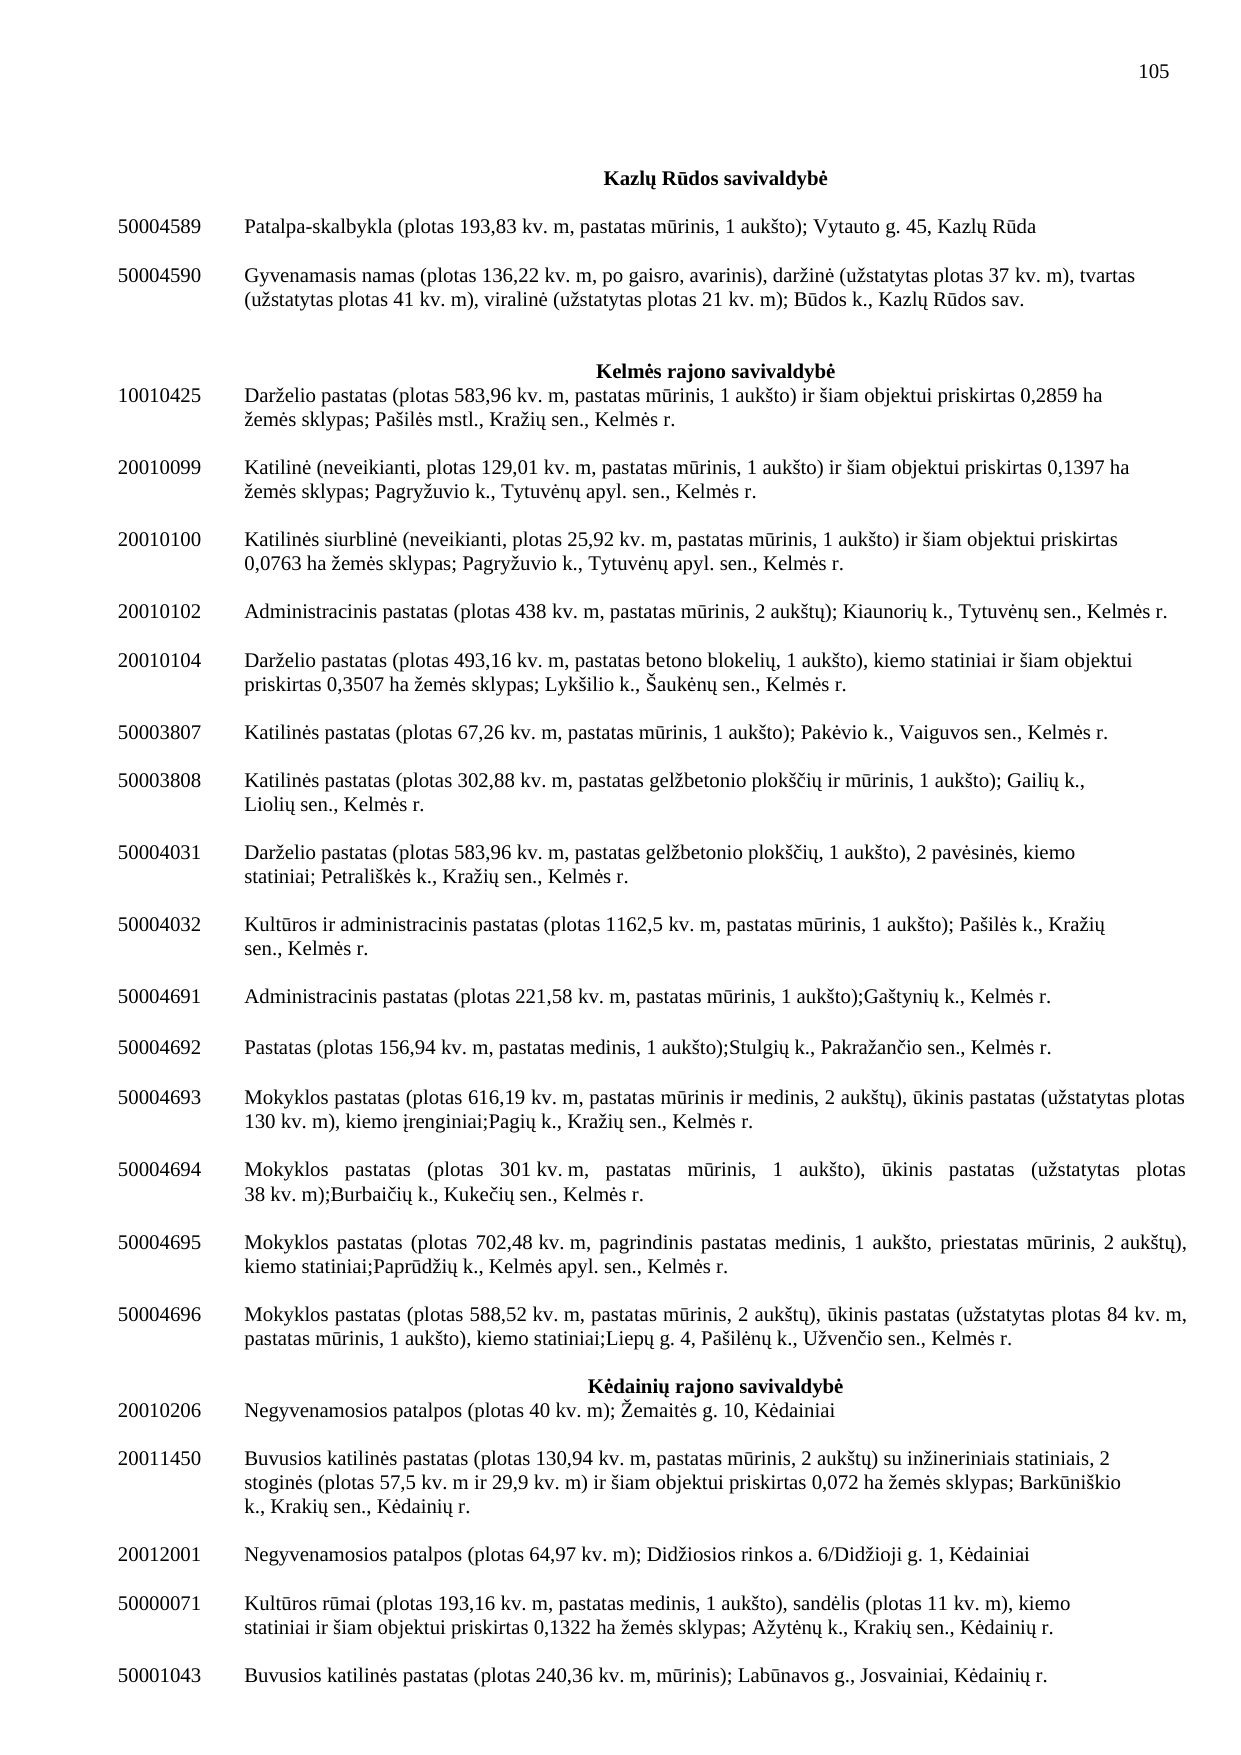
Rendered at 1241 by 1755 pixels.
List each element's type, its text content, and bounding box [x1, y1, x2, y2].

table_cell Kultūros rūmai (plotas 193,16 kv. m, pastatas medinis, 1 aukšto), sandėlis (plotas 11 kv. m), kiemo statiniai ir šiam objektui priskirtas 0,1322 ha žemės sklypas; Ažytėnų k., Krakių sen., Kėdainių r. [233, 1591, 1148, 1639]
table_cell [1198, 190, 1240, 214]
table_cell 50000071 [101, 1591, 233, 1639]
table_cell [1198, 1566, 1240, 1591]
table_cell [101, 1350, 1198, 1374]
table_cell [1148, 840, 1163, 888]
table_cell [1198, 960, 1240, 984]
table_cell [1198, 503, 1240, 527]
table_cell [1163, 720, 1178, 744]
table_cell [1163, 263, 1178, 311]
table_cell [1193, 455, 1198, 503]
table_cell [101, 359, 233, 383]
table_cell [1198, 1639, 1240, 1663]
table_cell 50004696 [101, 1302, 233, 1350]
table_cell 20010102 [101, 599, 233, 623]
table_cell Negyvenamosios patalpos (plotas 64,97 kv. m); Didžiosios rinkos a. 6/Didžioji g. 1, Kėdainiai [233, 1543, 1148, 1566]
table_cell [1198, 1302, 1240, 1350]
table_cell [1198, 1061, 1240, 1085]
table_cell [1178, 1446, 1192, 1518]
table_cell Darželio pastatas (plotas 493,16 kv. m, pastatas betono blokelių, 1 aukšto), kiemo statiniai ir šiam objektui priskirtas 0,3507 ha žemės sklypas; Lykšilio k., Šaukėnų sen., Kelmės r. [233, 648, 1148, 696]
table_cell [1163, 383, 1178, 431]
table_cell Kazlų Rūdos savivaldybė [233, 166, 1198, 190]
table_cell [1198, 1663, 1240, 1687]
table_cell [1193, 599, 1198, 623]
table_cell 50004693 [101, 1085, 233, 1133]
table_cell [1198, 1133, 1240, 1157]
table_cell [1193, 383, 1198, 431]
table_cell [101, 431, 1198, 455]
table_cell [1148, 1543, 1163, 1566]
table_cell [1198, 624, 1240, 647]
table_cell [1148, 720, 1163, 744]
table_cell [101, 1422, 1198, 1446]
table_cell 50003808 [101, 768, 233, 816]
table_cell [1178, 527, 1192, 575]
table_cell [1163, 1591, 1178, 1639]
table_cell [101, 816, 1198, 840]
table_cell [1198, 1591, 1240, 1639]
table_cell [101, 1374, 233, 1398]
table_cell [1198, 1350, 1240, 1374]
table_cell [1198, 696, 1240, 720]
table_cell [1198, 431, 1240, 455]
table_cell [1198, 816, 1240, 840]
table_cell Gyvenamasis namas (plotas 136,22 kv. m, po gaisro, avarinis), daržinė (užstatytas plotas 37 kv. m), tvartas (užstatytas plotas 41 kv. m), viralinė (užstatytas plotas 21 kv. m); Būdos k., Kazlų Rūdos sav. [233, 263, 1148, 311]
table_cell [1178, 648, 1192, 696]
table_cell Kultūros ir administracinis pastatas (plotas 1162,5 kv. m, pastatas mūrinis, 1 aukšto); Pašilės k., Kražių sen., Kelmės r. [233, 912, 1148, 960]
table_cell [1198, 118, 1240, 142]
table_cell [1163, 527, 1178, 575]
table_cell [1198, 455, 1240, 503]
table_cell [1198, 383, 1240, 431]
table_cell Darželio pastatas (plotas 583,96 kv. m, pastatas mūrinis, 1 aukšto) ir šiam objektui priskirtas 0,2859 ha žemės sklypas; Pašilės mstl., Kražių sen., Kelmės r. [233, 383, 1148, 431]
table_cell [1163, 214, 1178, 238]
table_cell Kėdainių rajono savivaldybė [233, 1374, 1198, 1398]
table_cell [1178, 1591, 1192, 1639]
table_cell [101, 142, 1198, 166]
table_cell [1193, 1446, 1198, 1518]
table_cell [1148, 1446, 1163, 1518]
table_cell Katilinės pastatas (plotas 302,88 kv. m, pastatas gelžbetonio plokščių ir mūrinis, 1 aukšto); Gailių k., Liolių sen., Kelmės r. [233, 768, 1148, 816]
table_cell [101, 1011, 1198, 1035]
table_cell 50004692 [101, 1035, 233, 1061]
table_cell [1163, 455, 1178, 503]
table_cell [101, 311, 1198, 335]
table_cell [1148, 1398, 1163, 1422]
table_cell [101, 624, 1198, 647]
table_cell [101, 166, 233, 190]
table_cell 50004590 [101, 263, 233, 311]
table_cell [101, 1206, 1198, 1229]
table_cell [101, 1133, 1198, 1157]
table_cell 50004694 [101, 1158, 233, 1206]
table_cell [1193, 912, 1198, 960]
table_cell Katilinė (neveikianti, plotas 129,01 kv. m, pastatas mūrinis, 1 aukšto) ir šiam objektui priskirtas 0,1397 ha žemės sklypas; Pagryžuvio k., Tytuvėnų apyl. sen., Kelmės r. [233, 455, 1148, 503]
table_cell [1198, 744, 1240, 768]
table_cell Mokyklos pastatas (plotas 301 kv. m, pastatas mūrinis, 1 aukšto), ūkinis pastatas (užstatytas plotas 38 kv. m);Burbaičių k., Kukečių sen., Kelmės r. [233, 1158, 1198, 1206]
table_cell [1163, 1398, 1178, 1422]
table_cell [101, 744, 1198, 768]
table_cell [101, 1278, 1198, 1302]
table_cell [1163, 840, 1178, 888]
table_cell 20010100 [101, 527, 233, 575]
table_cell 20011450 [101, 1446, 233, 1518]
table_cell [1198, 1543, 1240, 1566]
table_cell [101, 888, 1198, 912]
table_cell [1163, 1543, 1178, 1566]
table_cell 50001043 [101, 1663, 233, 1687]
table_cell [1163, 912, 1178, 960]
table_cell Patalpa-skalbykla (plotas 193,83 kv. m, pastatas mūrinis, 1 aukšto); Vytauto g. 45, Kazlų Rūda [233, 214, 1148, 238]
table_cell [1198, 1398, 1240, 1422]
table_cell [1163, 1663, 1178, 1687]
table_cell 20010104 [101, 648, 233, 696]
table_cell [1178, 912, 1192, 960]
table_cell [1148, 455, 1163, 503]
table_cell [101, 1061, 1198, 1085]
table_cell Mokyklos pastatas (plotas 588,52 kv. m, pastatas mūrinis, 2 aukštų), ūkinis pastatas (užstatytas plotas 84 kv. m, pastatas mūrinis, 1 aukšto), kiemo statiniai;Liepų g. 4, Pašilėnų k., Užvenčio sen., Kelmės r. [233, 1302, 1198, 1350]
table_cell [1193, 1663, 1198, 1687]
table_cell [1198, 1422, 1240, 1446]
table_cell [101, 1518, 1198, 1542]
table_cell [1198, 166, 1240, 190]
table_cell [1178, 1398, 1192, 1422]
table_cell [1198, 912, 1240, 960]
table_cell [1198, 575, 1240, 599]
table_cell [1198, 1035, 1240, 1061]
table_cell [1193, 720, 1198, 744]
table_cell [1193, 527, 1198, 575]
table_cell Administracinis pastatas (plotas 438 kv. m, pastatas mūrinis, 2 aukštų); Kiaunorių k., Tytuvėnų sen., Kelmės r. [233, 599, 1192, 623]
table_cell [1148, 648, 1163, 696]
table_cell [1163, 768, 1178, 816]
table_cell [1198, 1446, 1240, 1518]
table_cell [101, 1566, 1198, 1591]
table_cell [1198, 888, 1240, 912]
table_cell Negyvenamosios patalpos (plotas 40 kv. m); Žemaitės g. 10, Kėdainiai [233, 1398, 1148, 1422]
table_cell Katilinės pastatas (plotas 67,26 kv. m, pastatas mūrinis, 1 aukšto); Pakėvio k., Vaiguvos sen., Kelmės r. [233, 720, 1148, 744]
table_cell Pastatas (plotas 156,94 kv. m, pastatas medinis, 1 aukšto);Stulgių k., Pakražančio sen., Kelmės r. [233, 1035, 1198, 1061]
table_cell [1178, 383, 1192, 431]
table_cell [1198, 648, 1240, 696]
table_cell [1193, 214, 1198, 238]
table_cell [1178, 768, 1192, 816]
table_cell 50004695 [101, 1230, 233, 1278]
table_cell [1178, 720, 1192, 744]
table_cell [1163, 648, 1178, 696]
table_cell Kelmės rajono savivaldybė [233, 359, 1198, 383]
table_cell [1198, 768, 1240, 816]
table_cell [1198, 335, 1240, 359]
table_cell [1148, 527, 1163, 575]
table_cell [101, 118, 1198, 142]
table_cell [1193, 1398, 1198, 1422]
table_cell [101, 1639, 1198, 1663]
table_cell [1198, 1518, 1240, 1542]
table_cell [1148, 383, 1163, 431]
table_cell Mokyklos pastatas (plotas 616,19 kv. m, pastatas mūrinis ir medinis, 2 aukštų), ūkinis pastatas (užstatytas plotas 130 kv. m), kiemo įrenginiai;Pagių k., Kražių sen., Kelmės r. [233, 1085, 1198, 1133]
table_cell [1178, 840, 1192, 888]
table_cell [1148, 768, 1163, 816]
table_cell [1198, 142, 1240, 166]
table_cell [1198, 239, 1240, 262]
table_cell Buvusios katilinės pastatas (plotas 130,94 kv. m, pastatas mūrinis, 2 aukštų) su inžineriniais statiniais, 2 stoginės (plotas 57,5 kv. m ir 29,9 kv. m) ir šiam objektui priskirtas 0,072 ha žemės sklypas; Barkūniškio k., Krakių sen., Kėdainių r. [233, 1446, 1148, 1518]
table_cell [1148, 1591, 1163, 1639]
table_cell Buvusios katilinės pastatas (plotas 240,36 kv. m, mūrinis); Labūnavos g., Josvainiai, Kėdainių r. [233, 1663, 1148, 1687]
table_cell [1198, 359, 1240, 383]
table_cell [1148, 263, 1163, 311]
table_cell [1198, 599, 1240, 623]
table_cell [1198, 1011, 1240, 1035]
table_cell 50004032 [101, 912, 233, 960]
table_cell [101, 190, 1198, 214]
table_cell 10010425 [101, 383, 233, 431]
table_cell Katilinės siurblinė (neveikianti, plotas 25,92 kv. m, pastatas mūrinis, 1 aukšto) ir šiam objektui priskirtas 0,0763 ha žemės sklypas; Pagryžuvio k., Tytuvėnų apyl. sen., Kelmės r. [233, 527, 1148, 575]
table_cell [1198, 1374, 1240, 1398]
table_cell [1178, 1543, 1192, 1566]
table_cell [1198, 263, 1240, 311]
table_cell [1148, 912, 1163, 960]
table_cell [1198, 984, 1240, 1011]
table_cell [101, 503, 1198, 527]
table_cell [1193, 840, 1198, 888]
table_cell [101, 239, 1198, 262]
table_cell [1198, 527, 1240, 575]
table_cell [1198, 720, 1240, 744]
table_cell [1178, 214, 1192, 238]
table_cell 50004031 [101, 840, 233, 888]
table_cell [1198, 311, 1240, 335]
table_cell [1193, 263, 1198, 311]
table_cell [101, 575, 1198, 599]
table_cell [1198, 214, 1240, 238]
table_cell [1198, 1230, 1240, 1278]
table_cell 50004589 [101, 214, 233, 238]
table_cell 20012001 [101, 1543, 233, 1566]
table_cell [1193, 648, 1198, 696]
table_cell [1198, 840, 1240, 888]
table_cell 50004691 [101, 984, 233, 1011]
table_cell [1193, 1591, 1198, 1639]
table_cell [101, 696, 1198, 720]
table_cell [1198, 1158, 1240, 1206]
table_cell [1198, 1278, 1240, 1302]
table_cell [1148, 1663, 1163, 1687]
table_cell Mokyklos pastatas (plotas 702,48 kv. m, pagrindinis pastatas medinis, 1 aukšto, priestatas mūrinis, 2 aukštų), kiemo statiniai;Paprūdžių k., Kelmės apyl. sen., Kelmės r. [233, 1230, 1198, 1278]
table_cell [1178, 455, 1192, 503]
table_cell 20010099 [101, 455, 233, 503]
table_cell [1148, 214, 1163, 238]
table_cell 50003807 [101, 720, 233, 744]
table_cell 20010206 [101, 1398, 233, 1422]
table_cell [1193, 1543, 1198, 1566]
table_cell Darželio pastatas (plotas 583,96 kv. m, pastatas gelžbetonio plokščių, 1 aukšto), 2 pavėsinės, kiemo statiniai; Petrališkės k., Kražių sen., Kelmės r. [233, 840, 1148, 888]
table_cell [1198, 1206, 1240, 1229]
table_cell [1193, 768, 1198, 816]
table_cell [101, 335, 1198, 359]
table_cell [1198, 1085, 1240, 1133]
table_cell [101, 960, 1198, 984]
table_cell [1163, 1446, 1178, 1518]
table_cell [1178, 263, 1192, 311]
table_cell Administracinis pastatas (plotas 221,58 kv. m, pastatas mūrinis, 1 aukšto);Gaštynių k., Kelmės r. [233, 984, 1198, 1011]
table_cell [1178, 1663, 1192, 1687]
